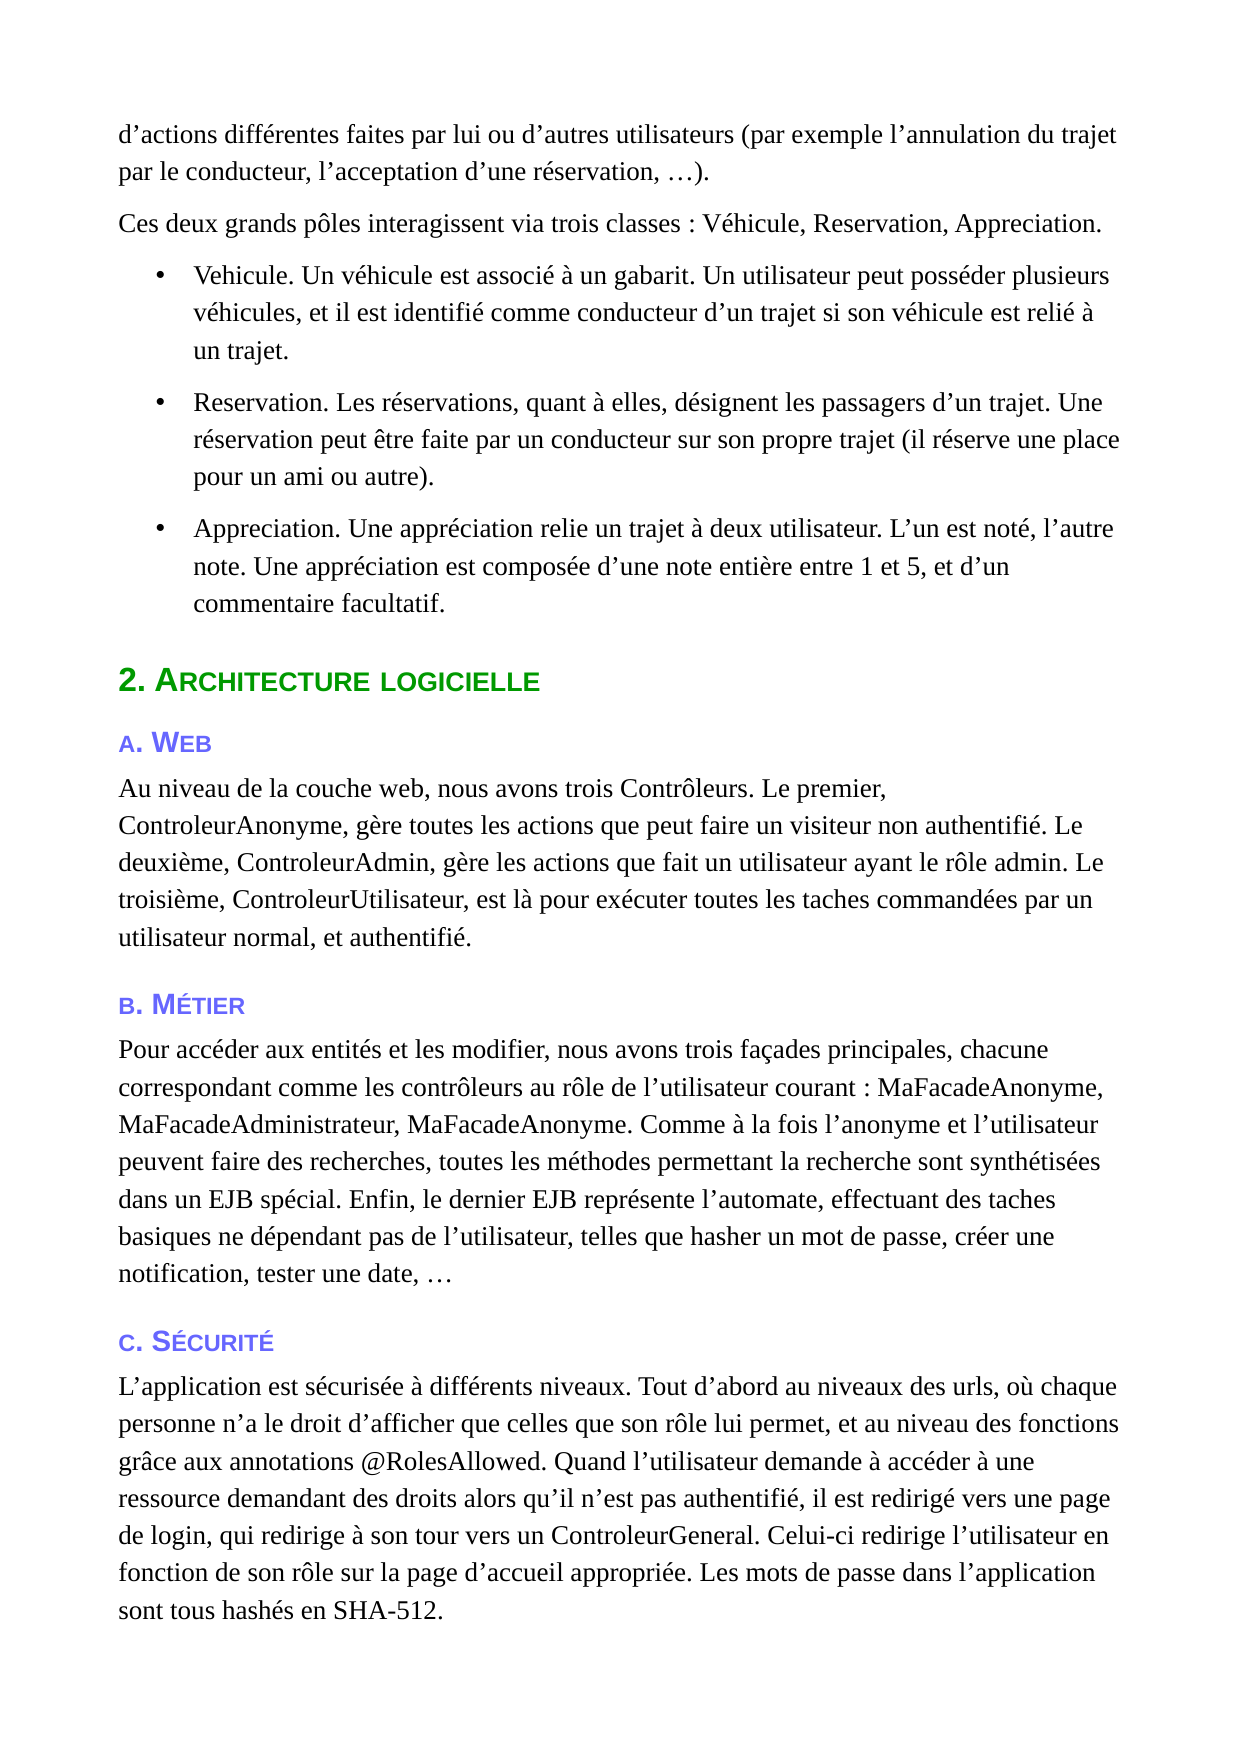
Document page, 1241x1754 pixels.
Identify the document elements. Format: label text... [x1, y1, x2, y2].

subtitle c. Sécurité [118, 1324, 1122, 1357]
text Au niveau de la couche web, nous avons trois Contrôleurs. Le premier, ControleurAnonyme, gère toutes les actions que peut faire un visiteur non authentifié. Le deuxième, ControleurAdmin, gère les actions que fait un utilisateur ayant le rôle admin. Le troisième, ControleurUtilisateur, est là pour exécuter toutes les taches commandées par un utilisateur normal, et authentifié. [118, 772, 1122, 952]
subtitle b. Métier [118, 987, 1122, 1021]
list Reservation. Les réservations, quant à elles, désignent les passagers d’un trajet. Une réservation peut être faite par un conducteur sur son propre trajet (il réserve une place pour un ami ou autre). [156, 386, 1122, 492]
subtitle a. Web [118, 725, 1122, 759]
subtitle 2. Architecture logicielle [118, 660, 1122, 698]
list Appreciation. Une appréciation relie un trajet à deux utilisateur. L’un est noté, l’autre note. Une appréciation est composée d’une note entière entre 1 et 5, et d’un commentaire facultatif. [156, 512, 1122, 618]
text Ces deux grands pôles interagissent via trois classes : Véhicule, Reservation, Appreciation. [118, 207, 1122, 238]
text Pour accéder aux entités et les modifier, nous avons trois façades principales, chacune correspondant comme les contrôleurs au rôle de l’utilisateur courant : MaFacadeAnonyme, MaFacadeAdministrateur, MaFacadeAnonyme. Comme à la fois l’anonyme et l’utilisateur peuvent faire des recherches, toutes les méthodes permettant la recherche sont synthétisées dans un EJB spécial. Enfin, le dernier EJB représente l’automate, effectuant des taches basiques ne dépendant pas de l’utilisateur, telles que hasher un mot de passe, créer une notification, tester une date, … [118, 1033, 1122, 1288]
text d’actions différentes faites par lui ou d’autres utilisateurs (par exemple l’annulation du trajet par le conducteur, l’acceptation d’une réservation, …). [118, 118, 1122, 187]
list Vehicule. Un véhicule est associé à un gabarit. Un utilisateur peut posséder plusieurs véhicules, et il est identifié comme conducteur d’un trajet si son véhicule est relié à un trajet. [156, 259, 1122, 365]
text L’application est sécurisée à différents niveaux. Tout d’abord au niveaux des urls, où chaque personne n’a le droit d’afficher que celles que son rôle lui permet, et au niveau des fonctions grâce aux annotations @RolesAllowed. Quand l’utilisateur demande à accéder à une ressource demandant des droits alors qu’il n’est pas authentifié, il est redirigé vers une page de login, qui redirige à son tour vers un ControleurGeneral. Celui-ci redirige l’utilisateur en fonction de son rôle sur la page d’accueil appropriée. Les mots de passe dans l’application sont tous hashés en SHA-512. [118, 1370, 1122, 1625]
